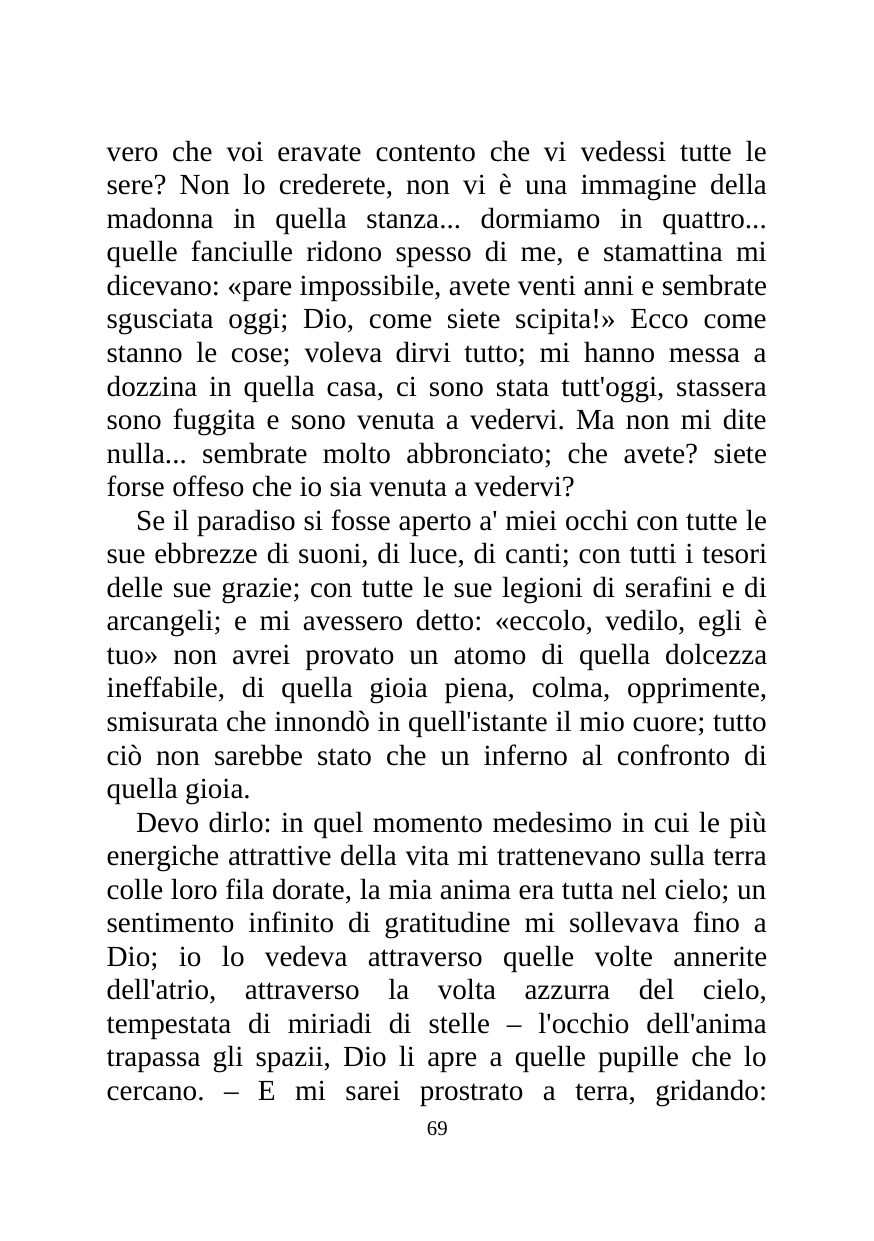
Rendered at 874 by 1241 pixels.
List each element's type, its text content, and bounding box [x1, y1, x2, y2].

text Devo dirlo: in quel momento medesimo in cui le più energiche attrattive della vita mi trattenevano sulla terra colle loro fila dorate, la mia anima era tutta nel cielo; un sentimento infinito di gratitudine mi sollevava fino a Dio; io lo vedeva attraverso quelle volte annerite dell'atrio, attraverso la volta azzurra del cielo, tempestata di miriadi di stelle – l'occhio dell'anima trapassa gli spazii, Dio li apre a quelle pupille che lo cercano. – E mi sarei prostrato a terra, gridando: [106, 805, 768, 1107]
text vero che voi eravate contento che vi vedessi tutte le sere? Non lo crederete, non vi è una immagine della madonna in quella stanza... dormiamo in quattro... quelle fanciulle ridono spesso di me, e stamattina mi dicevano: «pare impossibile, avete venti anni e sembrate sgusciata oggi; Dio, come siete scipita!» Ecco come stanno le cose; voleva dirvi tutto; mi hanno messa a dozzina in quella casa, ci sono stata tutt'oggi, stassera sono fuggita e sono venuta a vedervi. Ma non mi dite nulla... sembrate molto abbronciato; che avete? siete forse offeso che io sia venuta a vedervi? [106, 134, 768, 503]
text Se il paradiso si fosse aperto a' miei occhi con tutte le sue ebbrezze di suoni, di luce, di canti; con tutti i tesori delle sue grazie; con tutte le sue legioni di serafini e di arcangeli; e mi avessero detto: «eccolo, vedilo, egli è tuo» non avrei provato un atomo di quella dolcezza ineffabile, di quella gioia piena, colma, opprimente, smisurata che innondò in quell'istante il mio cuore; tutto ciò non sarebbe stato che un inferno al confronto di quella gioia. [106, 503, 768, 805]
